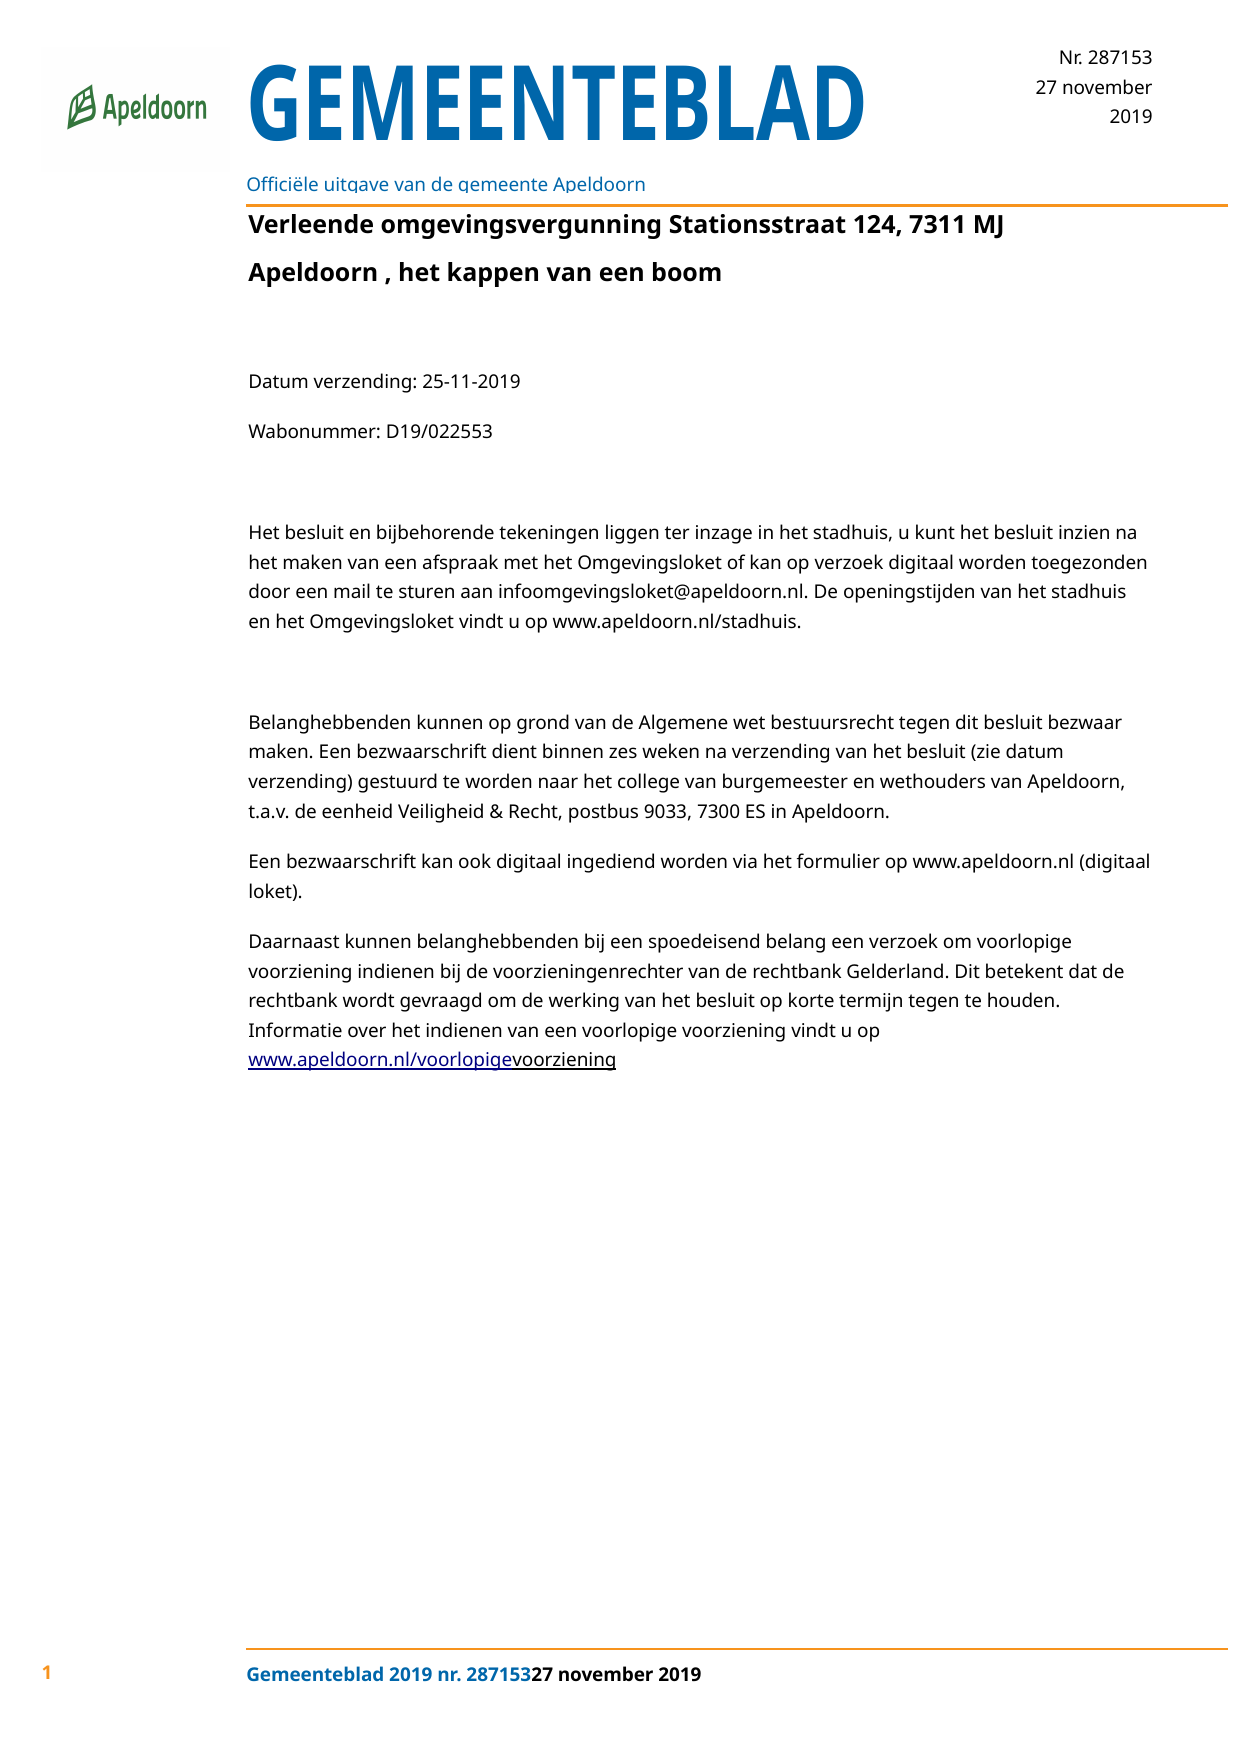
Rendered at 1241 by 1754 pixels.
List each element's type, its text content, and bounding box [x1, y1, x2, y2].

text Datum verzending: 25-11-2019 [248, 368, 1152, 394]
text Een bezwaarschrift kan ook digitaal ingediend worden via het formulier op www.apeldoorn.nl (digitaal loket). [248, 848, 1152, 904]
picture [41, 47, 231, 172]
text Het besluit en bijbehorende tekeningen liggen ter inzage in het stadhuis, u kunt het besluit inzien na het maken van een afspraak met het Omgevingsloket of kan op verzoek digitaal worden toegezonden door een mail te sturen aan infoomgevingsloket@apeldoorn.nl. De openingstijden van het stadhuis en het Omgevingsloket vindt u op www.apeldoorn.nl/stadhuis. [248, 519, 1152, 634]
text Wabonummer: D19/022553 [248, 419, 1152, 444]
text Belanghebbenden kunnen op grond van de Algemene wet bestuursrecht tegen dit besluit bezwaar maken. Een bezwaarschrift dient binnen zes weken na verzending van het besluit (zie datum verzending) gestuurd te worden naar het college van burgemeester en wethouders van Apeldoorn, t.a.v. de eenheid Veiligheid & Recht, postbus 9033, 7300 ES in Apeldoorn. [248, 709, 1152, 824]
text Daarnaast kunnen belanghebbenden bij een spoedeisend belang een verzoek om voorlopige voorziening indienen bij de voorzieningenrechter van de rechtbank Gelderland. Dit betekent dat de rechtbank wordt gevraagd om de werking van het besluit op korte termijn tegen te houden. Informatie over het indienen van een voorlopige voorziening vindt u op www.apeldoorn.nl/voorlopigevoorziening [248, 928, 1152, 1072]
text Verleende omgevingsvergunning Stationsstraat 124, 7311 MJ Apeldoorn , het kappen van een boom [248, 207, 1152, 288]
